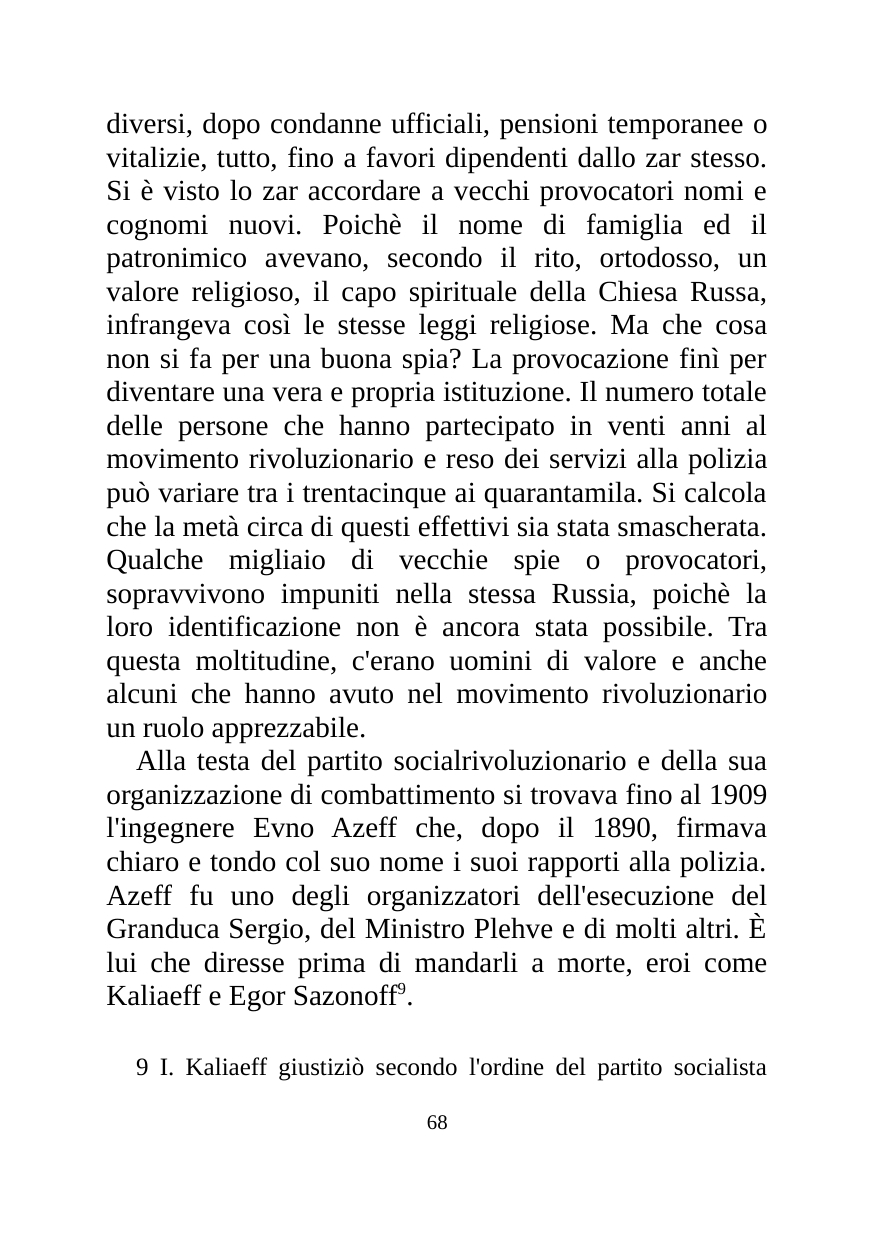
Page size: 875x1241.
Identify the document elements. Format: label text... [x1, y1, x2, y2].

text Alla testa del partito socialrivoluzionario e della sua organizzazione di combattimento si trovava fino al 1909 l'ingegnere Evno Azeff che, dopo il 1890, firmava chiaro e tondo col suo nome i suoi rapporti alla polizia. Azeff fu uno degli organizzatori dell'esecuzione del Granduca Sergio, del Ministro Plehve e di molti altri. È lui che diresse prima di mandarli a morte, eroi come Kaliaeff e Egor Sazonoff. [106, 743, 768, 1012]
text I. Kaliaeff giustiziò secondo l'ordine del partito socialista [106, 1052, 768, 1080]
text diversi, dopo condanne ufficiali, pensioni temporanee o vitalizie, tutto, fino a favori dipendenti dallo zar stesso. Si è visto lo zar accordare a vecchi provocatori nomi e cognomi nuovi. Poichè il nome di famiglia ed il patronimico avevano, secondo il rito, ortodosso, un valore religioso, il capo spirituale della Chiesa Russa, infrangeva così le stesse leggi religiose. Ma che cosa non si fa per una buona spia? La provocazione finì per diventare una vera e propria istituzione. Il numero totale delle persone che hanno partecipato in venti anni al movimento rivoluzionario e reso dei servizi alla polizia può variare tra i trentacinque ai quarantamila. Si calcola che la metà circa di questi effettivi sia stata smascherata. Qualche migliaio di vecchie spie o provocatori, sopravvivono impuniti nella stessa Russia, poichè la loro identificazione non è ancora stata possibile. Tra questa moltitudine, c'erano uomini di valore e anche alcuni che hanno avuto nel movimento rivoluzionario un ruolo apprezzabile. [106, 106, 768, 743]
